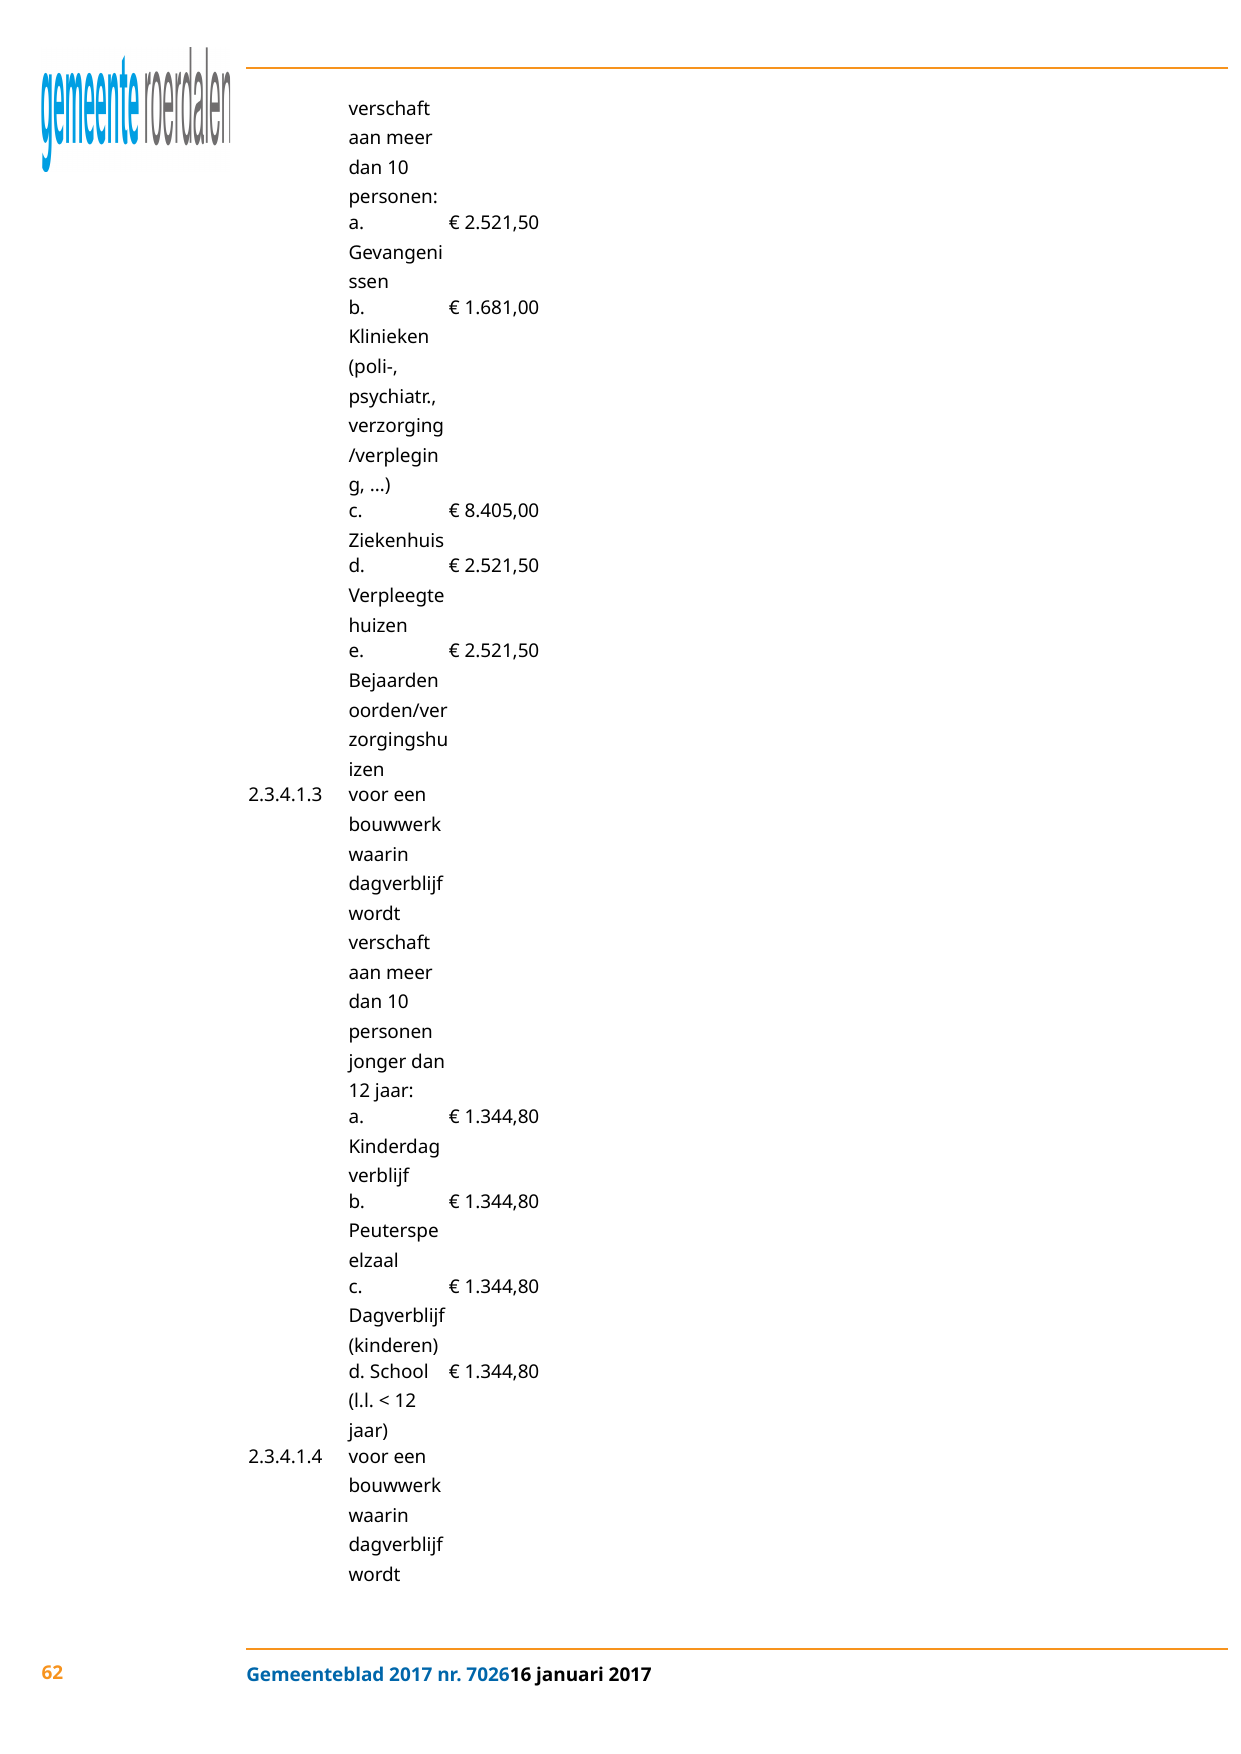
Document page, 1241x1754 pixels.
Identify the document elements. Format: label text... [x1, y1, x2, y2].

table_cell voor een bouwwerk waarin dagverblijf wordt verschaft aan meer dan 10 personen jonger dan 12 jaar: [348, 782, 449, 1103]
table_cell € 1.344,80 [449, 1358, 549, 1443]
table_cell [248, 553, 348, 638]
table_cell € 1.344,80 [449, 1103, 549, 1188]
table_cell € 1.344,80 [449, 1188, 549, 1273]
table_cell € 2.521,50 [449, 638, 549, 782]
table_cell [449, 1443, 549, 1587]
table_cell € 1.344,80 [449, 1273, 549, 1358]
table_cell d. School (l.l. < 12 jaar) [348, 1358, 449, 1443]
table_cell € 8.405,00 [449, 498, 549, 553]
table_cell verschaft aan meer dan 10 personen: [348, 95, 449, 209]
table_cell [449, 95, 549, 209]
table_cell a. Kinderdagverblijf [348, 1103, 449, 1188]
table_cell c. Ziekenhuis [348, 498, 449, 553]
table_cell [248, 95, 348, 209]
table_cell [248, 1358, 348, 1443]
picture [41, 47, 231, 172]
table_cell a. Gevangenissen [348, 209, 449, 294]
table_cell [248, 638, 348, 782]
table_cell b. Peuterspeelzaal [348, 1188, 449, 1273]
table_cell € 2.521,50 [449, 209, 549, 294]
table_cell voor een bouwwerk waarin dagverblijf wordt [348, 1443, 449, 1587]
table_cell [248, 498, 348, 553]
table_cell [248, 1103, 348, 1188]
table_cell [248, 1188, 348, 1273]
table_cell € 2.521,50 [449, 553, 549, 638]
table_cell e. Bejaardenoorden/verzorgingshuizen [348, 638, 449, 782]
picture [41, 134, 48, 172]
table_cell € 1.681,00 [449, 294, 549, 497]
table_cell [248, 209, 348, 294]
table_cell 2.3.4.1.3 [248, 782, 348, 1103]
table_cell [449, 782, 549, 1103]
table_cell b. Klinieken (poli-, psychiatr., verzorging/verpleging, …) [348, 294, 449, 497]
table_cell c. Dagverblijf (kinderen) [348, 1273, 449, 1358]
table_cell [248, 1273, 348, 1358]
table_cell d. Verpleegtehuizen [348, 553, 449, 638]
table_cell 2.3.4.1.4 [248, 1443, 348, 1587]
table_cell [248, 294, 348, 497]
